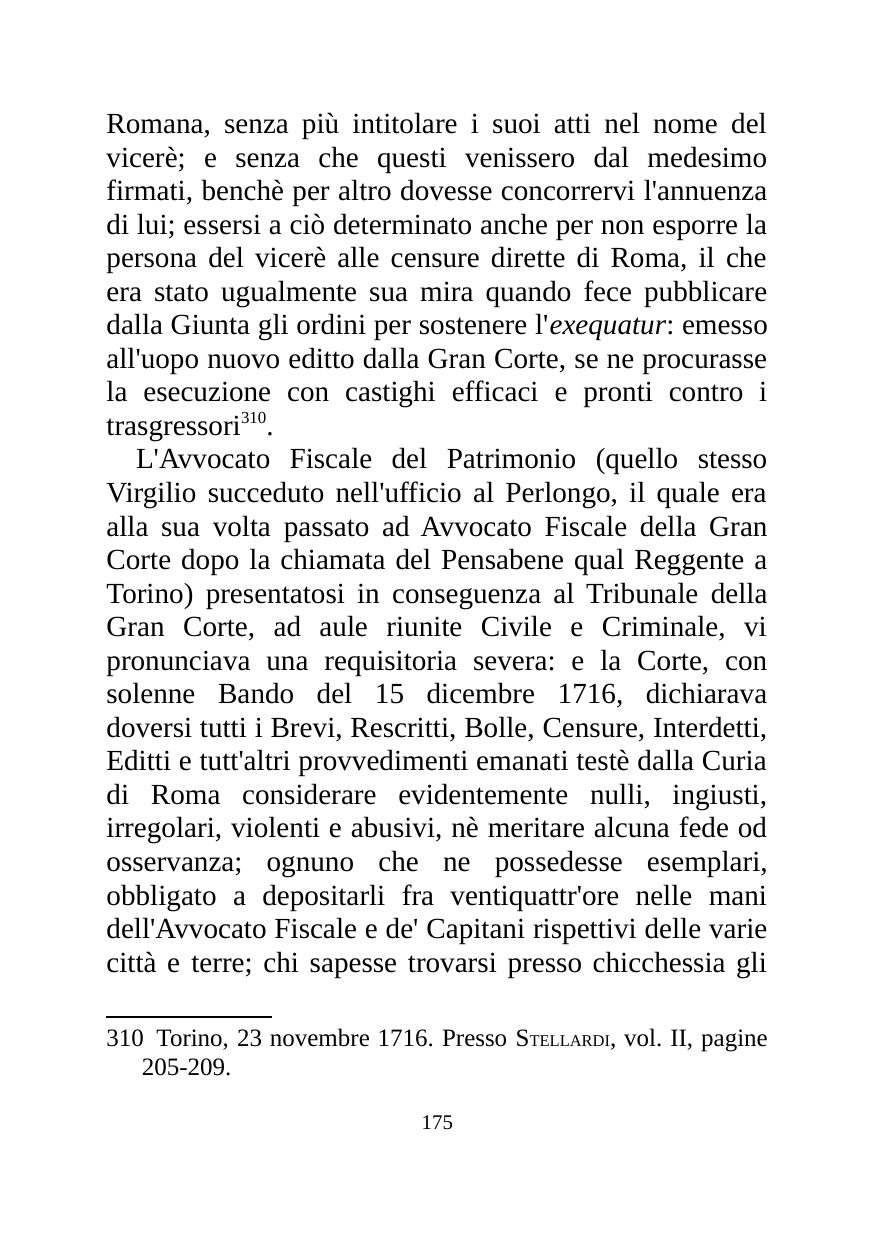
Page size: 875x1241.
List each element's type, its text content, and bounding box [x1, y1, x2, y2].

text L'Avvocato Fiscale del Patrimonio (quello stesso Virgilio succeduto nell'ufficio al Perlongo, il quale era alla sua volta passato ad Avvocato Fiscale della Gran Corte dopo la chiamata del Pensabene qual Reggente a Torino) presentatosi in conseguenza al Tribunale della Gran Corte, ad aule riunite Civile e Criminale, vi pronunciava una requisitoria severa: e la Corte, con solenne Bando del 15 dicembre 1716, dichiarava doversi tutti i Brevi, Rescritti, Bolle, Censure, Interdetti, Editti e tutt'altri provvedimenti emanati testè dalla Curia di Roma considerare evidentemente nulli, ingiusti, irregolari, violenti e abusivi, nè meritare alcuna fede od osservanza; ognuno che ne possedesse esemplari, obbligato a depositarli fra ventiquattr'ore nelle mani dell'Avvocato Fiscale e de' Capitani rispettivi delle varie città e terre; chi sapesse trovarsi presso chicchessia gli [106, 442, 768, 978]
text Torino, 23 novembre 1716. Presso Stellardi, vol. II, pagine 205-209. [106, 1023, 768, 1080]
text Romana, senza più intitolare i suoi atti nel nome del vicerè; e senza che questi venissero dal medesimo firmati, benchè per altro dovesse concorrervi l'annuenza di lui; essersi a ciò determinato anche per non esporre la persona del vicerè alle censure dirette di Roma, il che era stato ugualmente sua mira quando fece pubblicare dalla Giunta gli ordini per sostenere l'exequatur: emesso all'uopo nuovo editto dalla Gran Corte, se ne procurasse la esecuzione con castighi efficaci e pronti contro i trasgressori. [106, 106, 768, 442]
